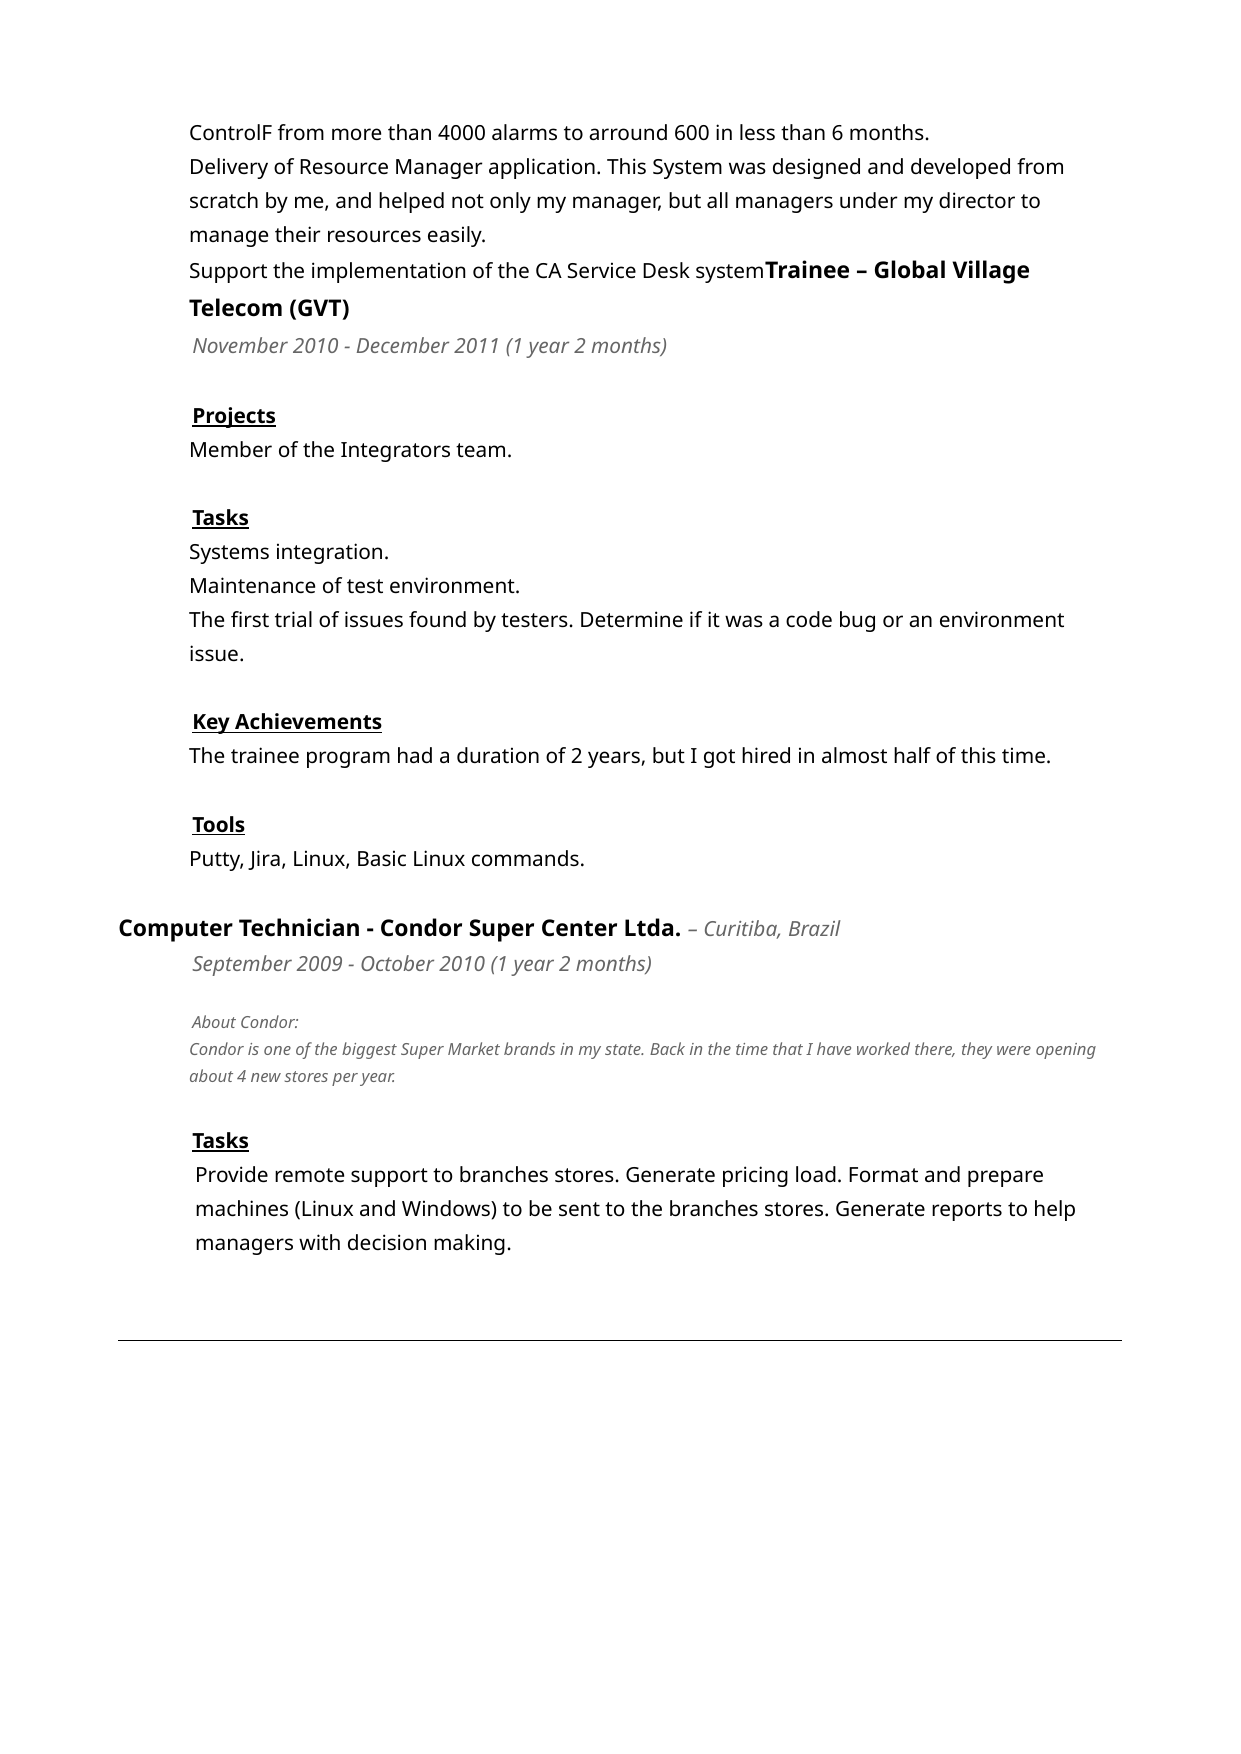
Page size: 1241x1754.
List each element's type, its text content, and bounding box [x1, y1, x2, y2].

text ControlF from more than 4000 alarms to arround 600 in less than 6 months. [189, 118, 1122, 147]
text Putty, Jira, Linux, Basic Linux commands. [189, 844, 1122, 872]
text Member of the Integrators team. [189, 435, 1122, 463]
text Condor is one of the biggest Super Market brands in my state. Back in the time that I have worked there, they were opening about 4 new stores per year. [189, 1038, 1122, 1088]
text Systems integration. [189, 537, 1122, 566]
text Delivery of Resource Manager application. This System was designed and developed from scratch by me, and helped not only my manager, but all managers under my director to manage their resources easily. [189, 152, 1122, 249]
text Projects [118, 401, 1122, 429]
text Tasks [118, 503, 1122, 532]
text About Condor: [118, 1011, 1122, 1033]
text Key Achievements [118, 707, 1122, 736]
text The trainee program had a duration of 2 years, but I got hired in almost half of this time. [189, 742, 1122, 770]
text Provide remote support to branches stores. Generate pricing load. Format and prepare machines (Linux and Windows) to be sent to the branches stores. Generate reports to help managers with decision making. [195, 1160, 1122, 1257]
text Maintenance of test environment. [189, 571, 1122, 600]
text November 2010 - December 2011 (1 year 2 months) [118, 329, 1122, 361]
text Tools [118, 810, 1122, 838]
text September 2009 - October 2010 (1 year 2 months) [118, 949, 1122, 978]
text Tasks [118, 1126, 1122, 1155]
text Computer Technician - Condor Super Center Ltda. – Curitiba, Brazil [118, 912, 1122, 943]
text Support the implementation of the CA Service Desk systemTrainee – Global Village Telecom (GVT) [189, 254, 1122, 323]
text The first trial of issues found by testers. Determine if it was a code bug or an environment issue. [189, 605, 1122, 668]
